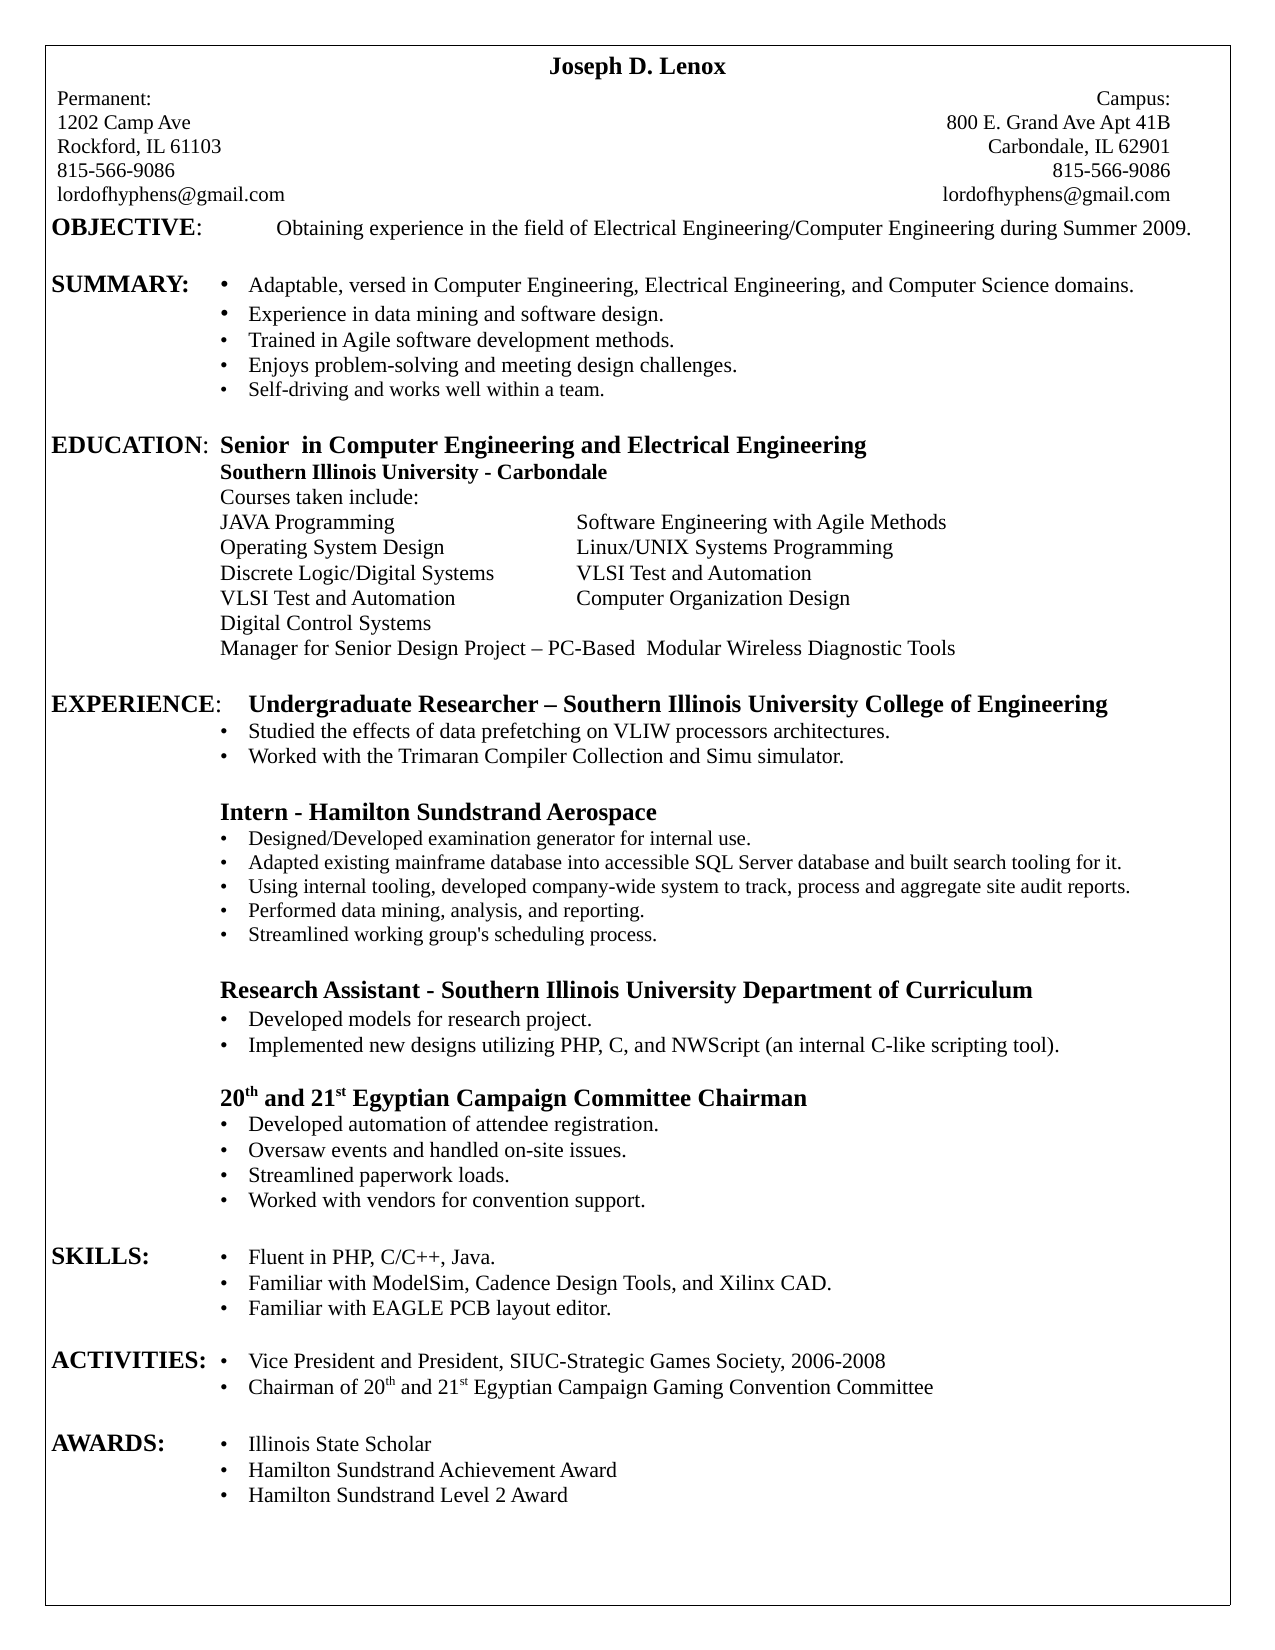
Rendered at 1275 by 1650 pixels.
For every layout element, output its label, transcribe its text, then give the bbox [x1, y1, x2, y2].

text • Worked with the Trimaran Compiler Collection and Simu simulator. [51, 743, 1224, 768]
text • Studied the effects of data prefetching on VLIW processors architectures. [51, 718, 1224, 743]
text Research Assistant - Southern Illinois University Department of Curriculum [51, 975, 1224, 1003]
text • Developed automation of attendee registration. [51, 1111, 1224, 1137]
text • Familiar with EAGLE PCB layout editor. [51, 1295, 1224, 1320]
text • Streamlined paperwork loads. [51, 1162, 1224, 1187]
text Manager for Senior Design Project – PC-Based Modular Wireless Diagnostic Tools [51, 635, 1224, 660]
table_header Campus: 800 E. Grand Ave Apt 41B Carbondale, IL 62901 815-566-9086 lordofhyphens@gmail.com [614, 80, 1176, 212]
text Intern - Hamilton Sundstrand Aerospace [51, 797, 1224, 826]
text SKILLS: • Fluent in PHP, C/C++, Java. [51, 1241, 1224, 1270]
text Joseph D. Lenox [51, 51, 1224, 80]
text • Hamilton Sundstrand Level 2 Award [51, 1482, 1224, 1507]
text • Enjoys problem-solving and meeting design challenges. [51, 352, 1224, 377]
text • Worked with vendors for convention support. [51, 1187, 1224, 1212]
text Southern Illinois University - Carbondale [51, 459, 1224, 484]
table_header Permanent: 1202 Camp Ave Rockford, IL 61103 815-566-9086 lordofhyphens@gmail.com [51, 80, 613, 212]
text • Using internal tooling, developed company-wide system to track, process and aggregate site audit reports. [51, 874, 1224, 898]
text • Performed data mining, analysis, and reporting. [51, 898, 1224, 922]
text Digital Control Systems [51, 610, 1224, 635]
text 20th and 21st Egyptian Campaign Committee Chairman [51, 1083, 1224, 1111]
text OBJECTIVE: Obtaining experience in the field of Electrical Engineering/Computer Engineering during Summer 2009. [51, 212, 1224, 240]
text • Hamilton Sundstrand Achievement Award [51, 1457, 1224, 1482]
text Courses taken include: [51, 484, 1224, 509]
text • Self-driving and works well within a team. [51, 377, 1224, 401]
text • Developed models for research project. [51, 1003, 1224, 1032]
text EXPERIENCE: Undergraduate Researcher – Southern Illinois University College of Engineering [51, 689, 1224, 718]
text • Familiar with ModelSim, Cadence Design Tools, and Xilinx CAD. [51, 1270, 1224, 1295]
text • Implemented new designs utilizing PHP, C, and NWScript (an internal C-like scripting tool). [51, 1032, 1224, 1057]
text • Adapted existing mainframe database into accessible SQL Server database and built search tooling for it. [51, 850, 1224, 874]
text • Trained in Agile software development methods. [51, 327, 1224, 352]
text Discrete Logic/Digital Systems VLSI Test and Automation [51, 559, 1224, 585]
text ACTIVITIES: • Vice President and President, SIUC-Strategic Games Society, 2006-2008 [51, 1345, 1224, 1374]
text • Oversaw events and handled on-site issues. [51, 1137, 1224, 1162]
text • Chairman of 20th and 21st Egyptian Campaign Gaming Convention Committee [51, 1374, 1224, 1399]
text AWARDS: • Illinois State Scholar [51, 1428, 1224, 1457]
text JAVA Programming Software Engineering with Agile Methods [51, 509, 1224, 534]
text • Designed/Developed examination generator for internal use. [51, 826, 1224, 850]
text • Experience in data mining and software design. [51, 298, 1224, 327]
text • Streamlined working group's scheduling process. [51, 922, 1224, 946]
text VLSI Test and Automation Computer Organization Design [51, 585, 1224, 610]
text SUMMARY: • Adaptable, versed in Computer Engineering, Electrical Engineering, and Computer Science domains. [51, 269, 1224, 298]
text Operating System Design Linux/UNIX Systems Programming [51, 534, 1224, 559]
text EDUCATION: Senior in Computer Engineering and Electrical Engineering [51, 430, 1224, 459]
